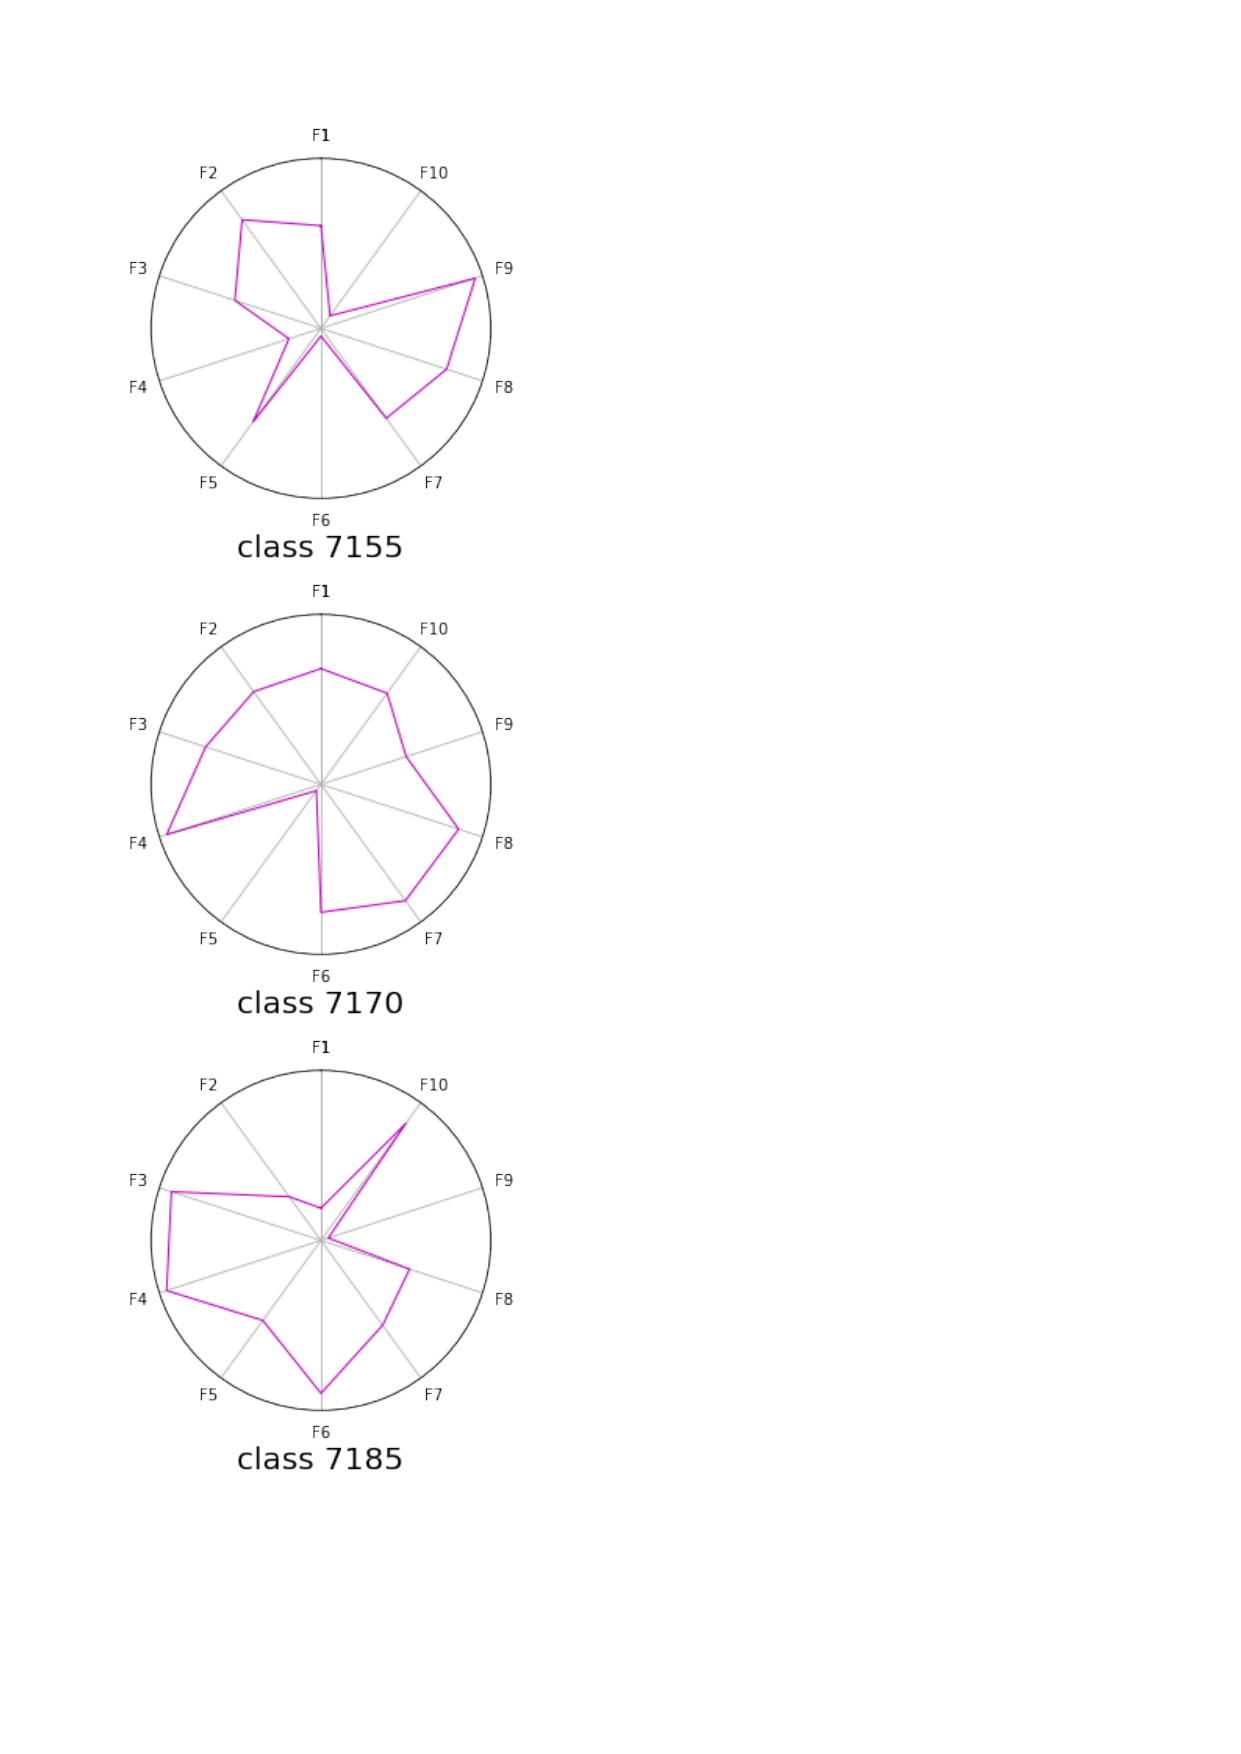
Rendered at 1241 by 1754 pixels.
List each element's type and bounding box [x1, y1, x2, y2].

picture [118, 118, 523, 1487]
